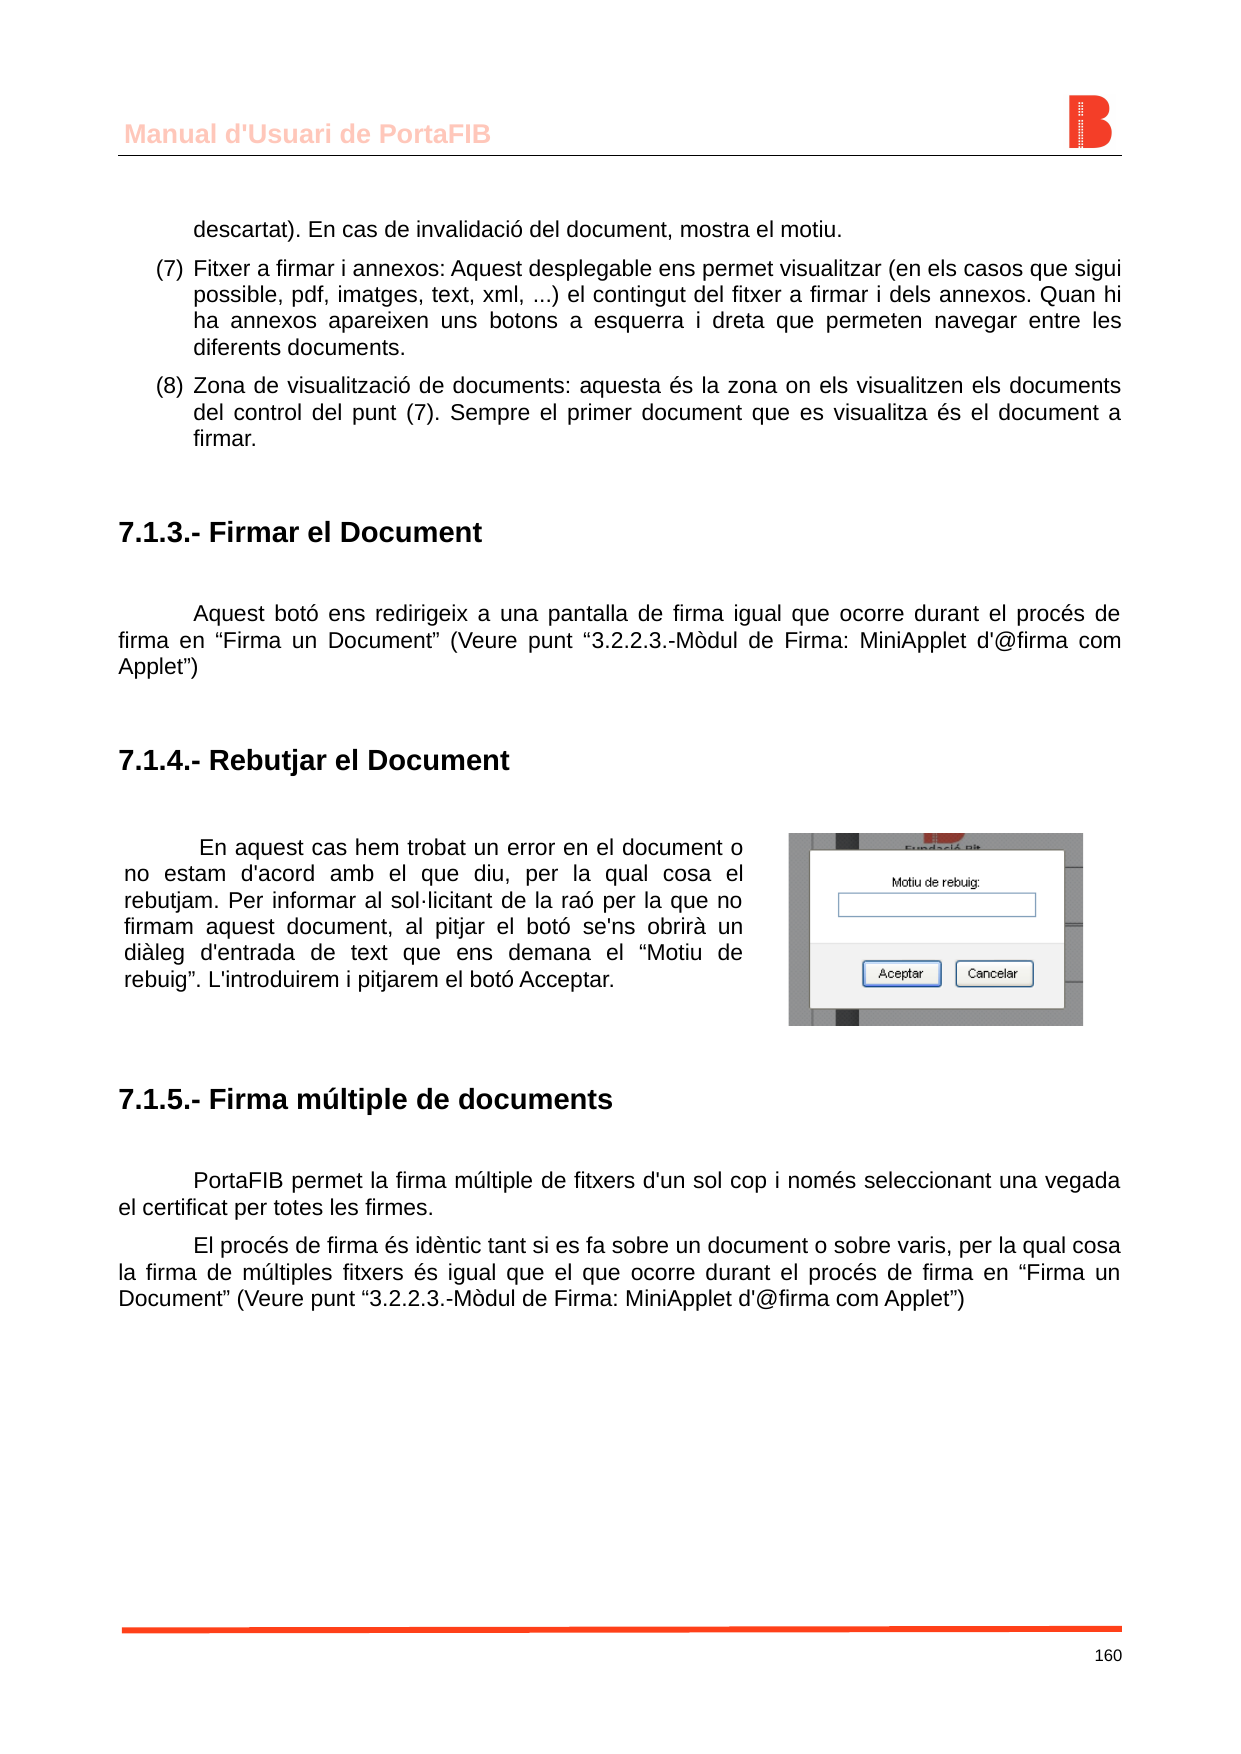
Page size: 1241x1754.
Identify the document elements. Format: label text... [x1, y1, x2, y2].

table_header En aquest cas hem trobat un error en el document o no estam d'acord amb el que diu, per la qual cosa el rebutjam. Per informar al sol·licitant de la raó per la que no firmam aquest document, al pitjar el botó se'ns obrirà un diàleg d'entrada de text que ens demana el “Motiu de rebuig”. L'introduirem i pitjarem el botó Acceptar. [118, 828, 749, 1031]
picture [1063, 94, 1117, 150]
subtitle Rebutjar el Document [118, 743, 1122, 777]
list Fitxer a firmar i annexos: Aquest desplegable ens permet visualitzar (en els casos que sigui possible, pdf, imatges, text, xml, ...) el contingut del fitxer a firmar i dels annexos. Quan hi ha annexos apareixen uns botons a esquerra i dreta que permeten navegar entre les diferents documents. [156, 254, 1122, 360]
text El procés de firma és idèntic tant si es fa sobre un document o sobre varis, per la qual cosa la firma de múltiples fitxers és igual que el que ocorre durant el procés de firma en “Firma un Document” (Veure punt “3.2.2.3Mòdul de Firma: MiniApplet d'@firma com Applet”) [118, 1232, 1122, 1311]
subtitle Firma múltiple de documents [118, 1082, 1122, 1116]
text PortaFIB permet la firma múltiple de fitxers d'un sol cop i només seleccionant una vegada el certificat per totes les firmes. [118, 1167, 1122, 1220]
text Aquest botó ens redirigeix a una pantalla de firma igual que ocorre durant el procés de firma en “Firma un Document” (Veure punt “3.2.2.3Mòdul de Firma: MiniApplet d'@firma com Applet”) [118, 600, 1122, 679]
list Zona de visualització de documents: aquesta és la zona on els visualitzen els documents del control del punt (7). Sempre el primer document que es visualitza és el document a firmar. [156, 372, 1122, 452]
subtitle Firmar el Document [118, 515, 1122, 549]
table_header [750, 828, 1122, 1031]
picture [788, 833, 1084, 1026]
list descartat). En cas de invalidació del document, mostra el motiu. [156, 216, 1122, 242]
